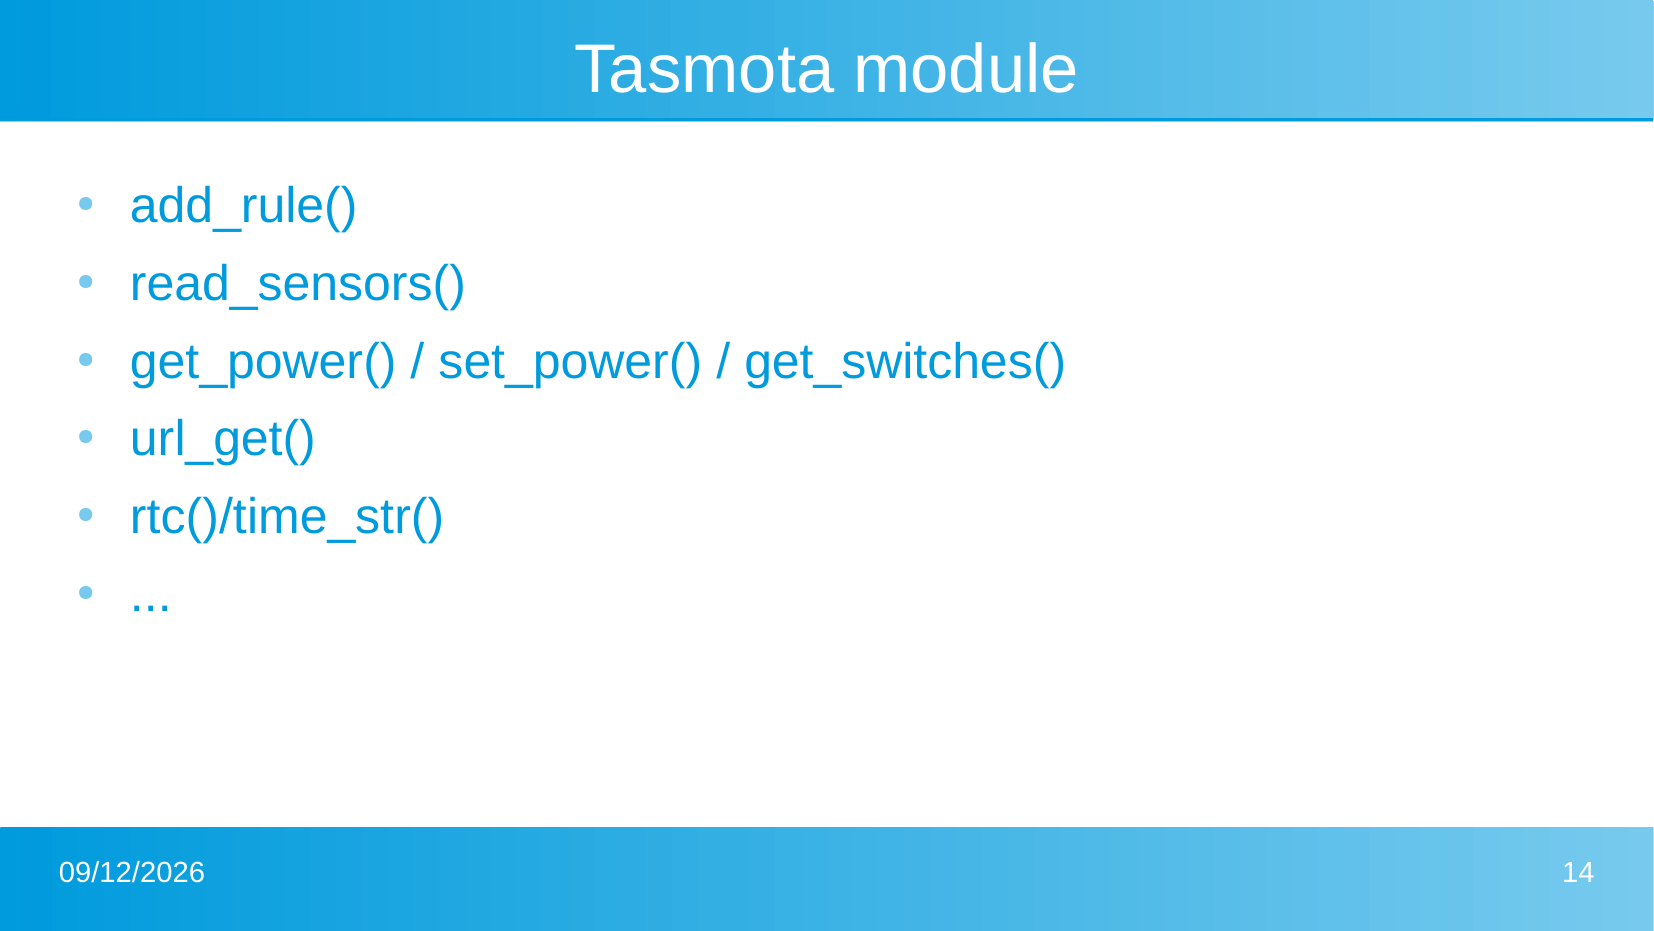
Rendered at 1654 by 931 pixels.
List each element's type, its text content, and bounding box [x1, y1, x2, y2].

list add_rule() read_sensors() get_power() / set_power() / get_switches() url_get() rtc()/time_str() ... [59, 177, 1595, 768]
title Tasmota module [59, 29, 1595, 108]
